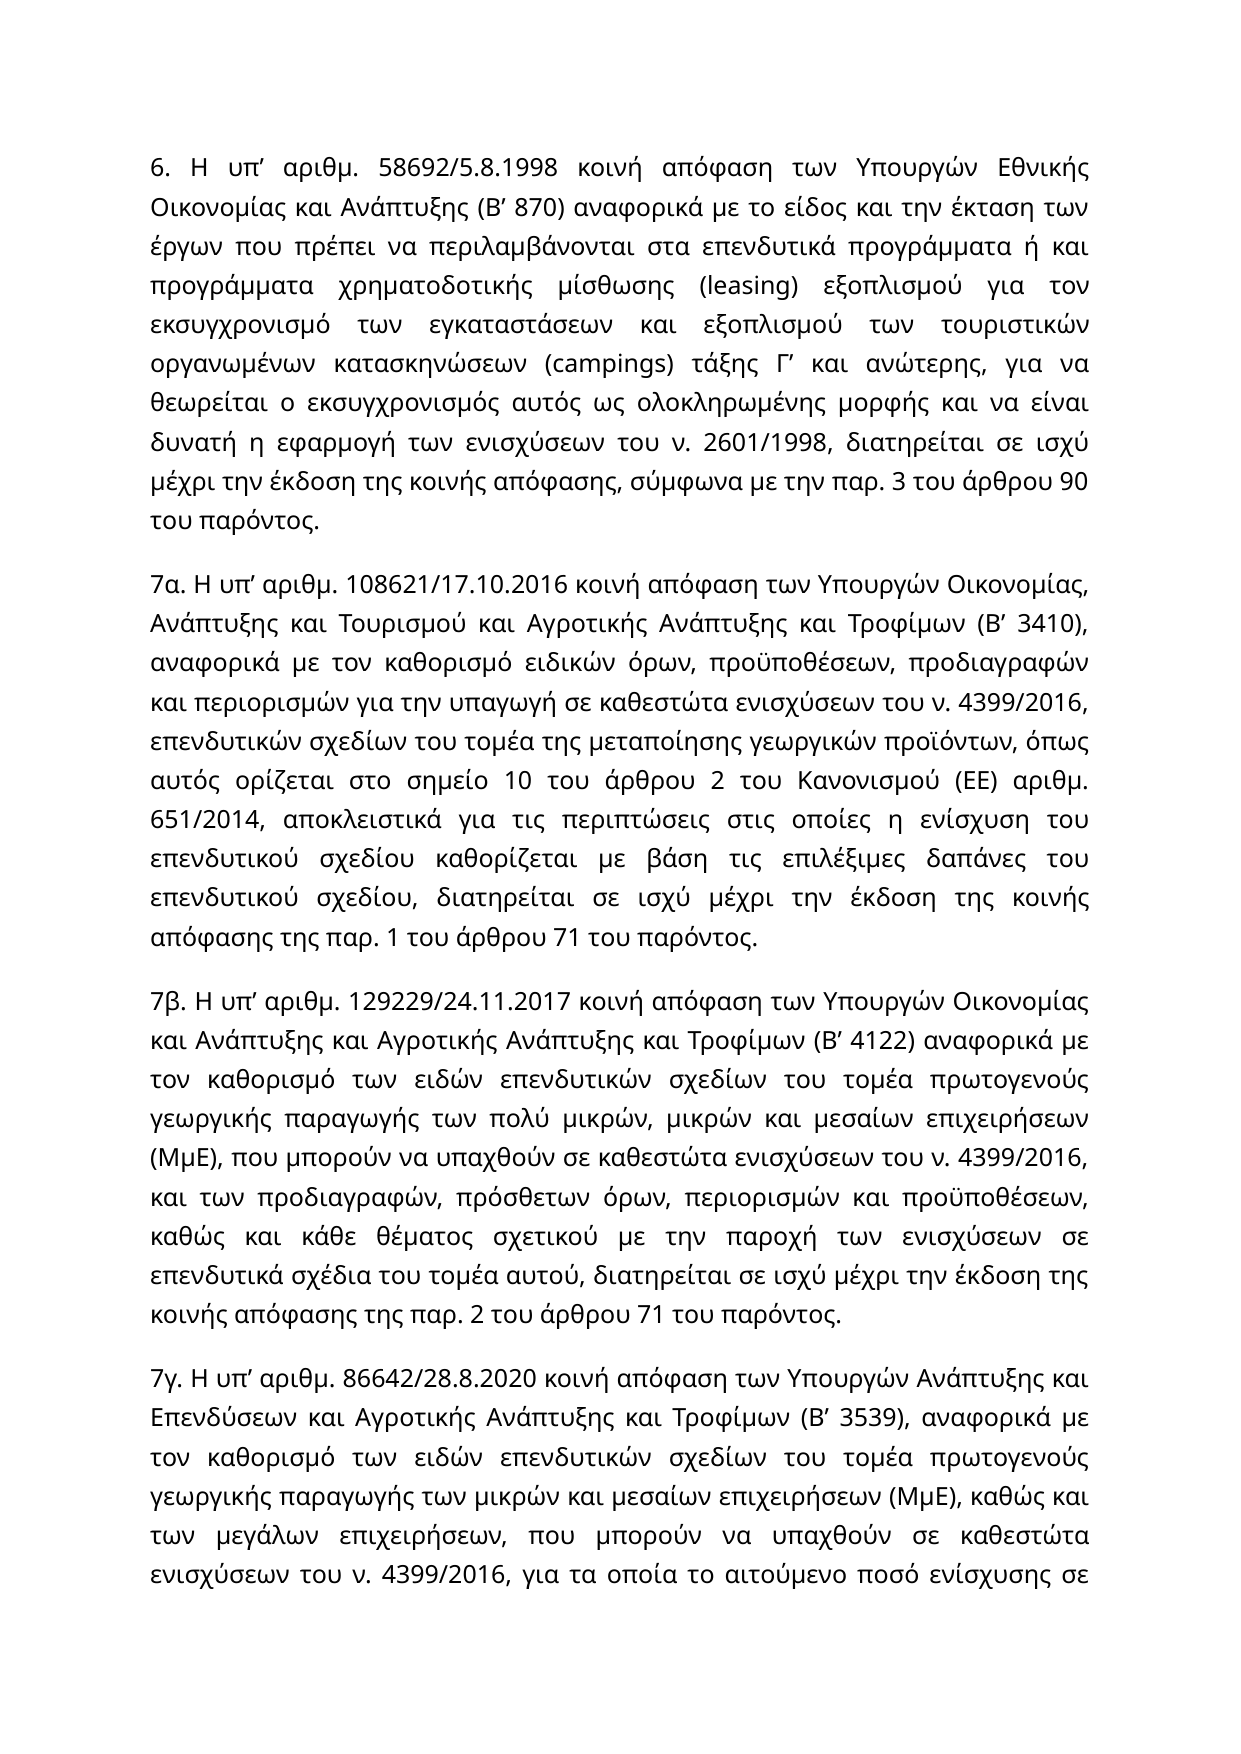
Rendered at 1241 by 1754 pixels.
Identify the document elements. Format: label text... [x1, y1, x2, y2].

text 7γ. Η υπ’ αριθμ. 86642/28.8.2020 κοινή απόφαση των Υπουργών Ανάπτυξης και Επενδύσεων και Αγροτικής Ανάπτυξης και Τροφίμων (Β’ 3539), αναφορικά με τον καθορισμό των ειδών επενδυτικών σχεδίων του τομέα πρωτογενούς γεωργικής παραγωγής των μικρών και μεσαίων επιχειρήσεων (ΜμΕ), καθώς και των μεγάλων επιχειρήσεων, που μπορούν να υπαχθούν σε καθεστώτα ενισχύσεων του ν. 4399/2016, για τα οποία το αιτούμενο ποσό ενίσχυσης σε [150, 1361, 1090, 1591]
text 7α. Η υπ’ αριθμ. 108621/17.10.2016 κοινή απόφαση των Υπουργών Οικονομίας, Ανάπτυξης και Τουρισμού και Αγροτικής Ανάπτυξης και Τροφίμων (Β’ 3410), αναφορικά με τον καθορισμό ειδικών όρων, προϋποθέσεων, προδιαγραφών και περιορισμών για την υπαγωγή σε καθεστώτα ενισχύσεων του ν. 4399/2016, επενδυτικών σχεδίων του τομέα της μεταποίησης γεωργικών προϊόντων, όπως αυτός ορίζεται στο σημείο 10 του άρθρου 2 του Κανονισμού (ΕΕ) αριθμ. 651/2014, αποκλειστικά για τις περιπτώσεις στις οποίες η ενίσχυση του επενδυτικού σχεδίου καθορίζεται με βάση τις επιλέξιμες δαπάνες του επενδυτικού σχεδίου, διατηρείται σε ισχύ μέχρι την έκδοση της κοινής απόφασης της παρ. 1 του άρθρου 71 του παρόντος. [150, 567, 1090, 953]
text 6. Η υπ’ αριθμ. 58692/5.8.1998 κοινή απόφαση των Υπουργών Εθνικής Οικονομίας και Ανάπτυξης (Β’ 870) αναφορικά με το είδος και την έκταση των έργων που πρέπει να περιλαμβάνονται στα επενδυτικά προγράμματα ή και προγράμματα χρηματοδοτικής μίσθωσης (leasing) εξοπλισμού για τον εκσυγχρονισμό των εγκαταστάσεων και εξοπλισμού των τουριστικών οργανωμένων κατασκηνώσεων (campings) τάξης Γ’ και ανώτερης, για να θεωρείται ο εκσυγχρονισμός αυτός ως ολοκληρωμένης μορφής και να είναι δυνατή η εφαρμογή των ενισχύσεων του ν. 2601/1998, διατηρείται σε ισχύ μέχρι την έκδοση της κοινής απόφασης, σύμφωνα με την παρ. 3 του άρθρου 90 του παρόντος. [150, 150, 1090, 537]
text 7β. Η υπ’ αριθμ. 129229/24.11.2017 κοινή απόφαση των Υπουργών Οικονομίας και Ανάπτυξης και Αγροτικής Ανάπτυξης και Τροφίμων (Β’ 4122) αναφορικά με τον καθορισμό των ειδών επενδυτικών σχεδίων του τομέα πρωτογενούς γεωργικής παραγωγής των πολύ μικρών, μικρών και μεσαίων επιχειρήσεων (ΜμΕ), που μπορούν να υπαχθούν σε καθεστώτα ενισχύσεων του ν. 4399/2016, και των προδιαγραφών, πρόσθετων όρων, περιορισμών και προϋποθέσεων, καθώς και κάθε θέματος σχετικού με την παροχή των ενισχύσεων σε επενδυτικά σχέδια του τομέα αυτού, διατηρείται σε ισχύ μέχρι την έκδοση της κοινής απόφασης της παρ. 2 του άρθρου 71 του παρόντος. [150, 983, 1090, 1331]
